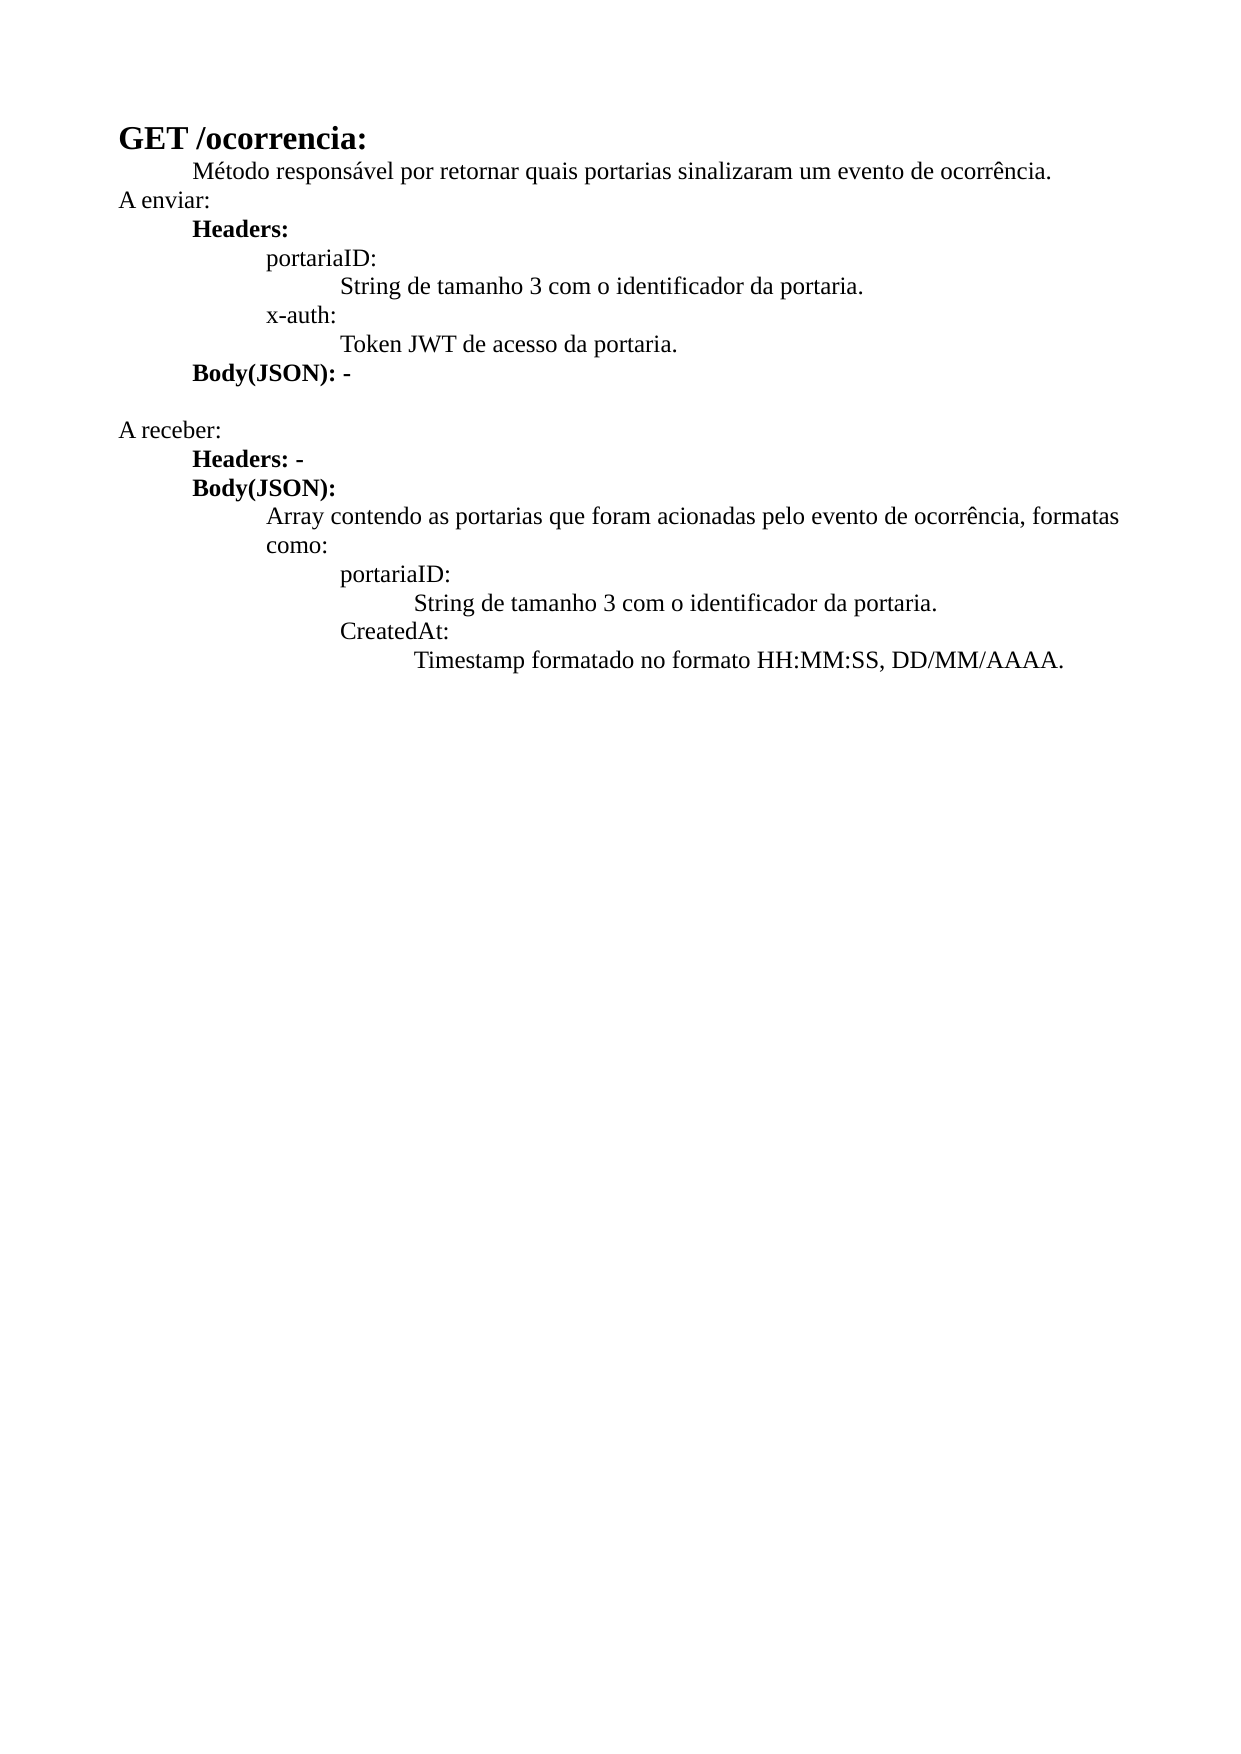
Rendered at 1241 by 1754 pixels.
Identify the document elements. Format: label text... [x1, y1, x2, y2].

text Headers: - [118, 444, 1122, 473]
text portariaID: [118, 559, 1122, 588]
text String de tamanho 3 com o identificador da portaria. [118, 271, 1122, 300]
text CreatedAt: [118, 616, 1122, 645]
text String de tamanho 3 com o identificador da portaria. [118, 588, 1122, 616]
text Array contendo as portarias que foram acionadas pelo evento de ocorrência, formatas como: [118, 501, 1122, 559]
text x-auth: [118, 300, 1122, 329]
text A enviar: [118, 185, 1122, 214]
text Método responsável por retornar quais portarias sinalizaram um evento de ocorrência. [118, 156, 1122, 185]
text portariaID: [118, 243, 1122, 271]
text Headers: [118, 214, 1122, 243]
text Body(JSON): - [118, 358, 1122, 386]
text GET /ocorrencia: [118, 118, 1122, 156]
text A receber: [118, 415, 1122, 444]
text Token JWT de acesso da portaria. [118, 329, 1122, 358]
text Body(JSON): [118, 473, 1122, 501]
text Timestamp formatado no formato HH:MM:SS, DD/MM/AAAA. [118, 645, 1122, 674]
